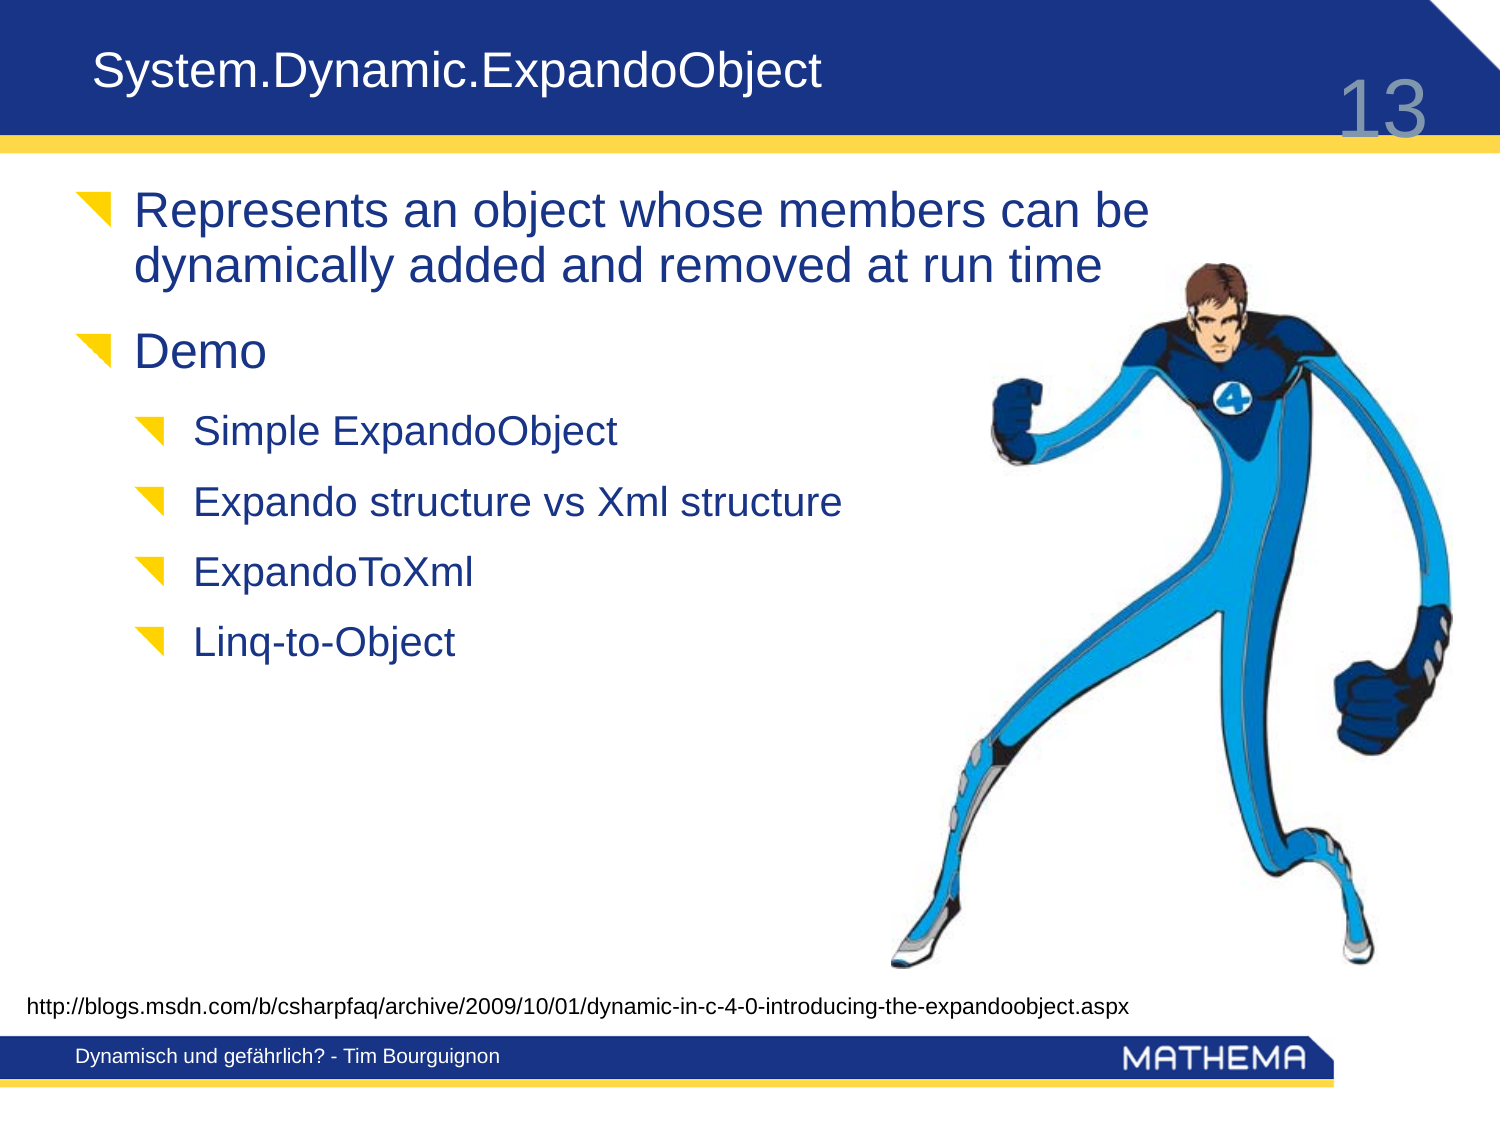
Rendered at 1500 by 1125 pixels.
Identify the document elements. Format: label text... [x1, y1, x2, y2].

list Represents an object whose members can be dynamically added and removed at run time Demo Simple ExpandoObject Expando structure vs Xml structure ExpandoToXml Linq-to-Object [75, 181, 1426, 1008]
text_box http://blogs.msdn.com/b/csharpfaq/archive/2009/10/01/dynamic-in-c-4-0-introducing-the-expandoobject.aspx [11, 986, 1252, 1039]
title System.Dynamic.ExpandoObject [73, 40, 1276, 100]
picture [0, 0, 1500, 1125]
